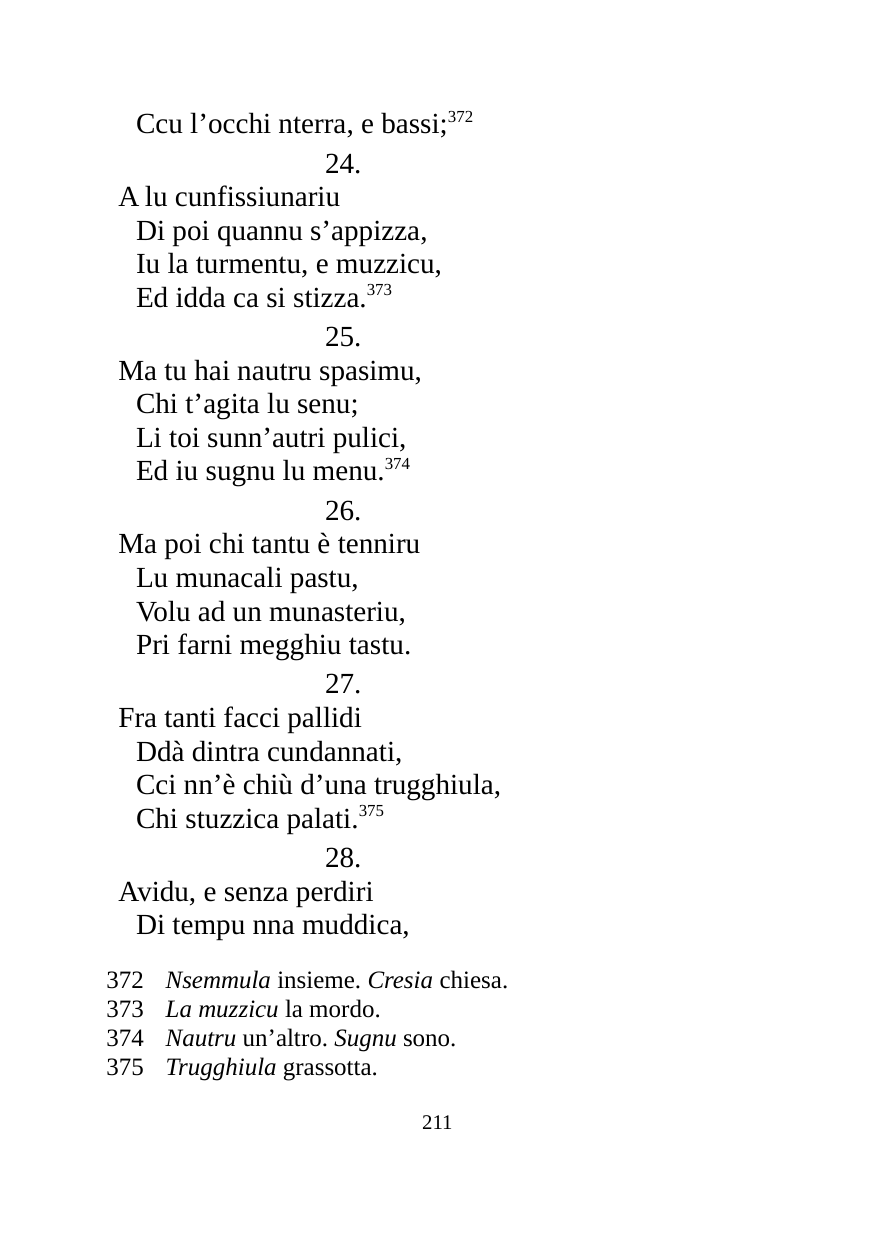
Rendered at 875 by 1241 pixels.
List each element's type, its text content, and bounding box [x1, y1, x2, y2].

text A lu cunfissiunariu Di poi quannu s’appizza, Iu la turmentu, e muzzicu, Ed idda ca si stizza. [118, 179, 768, 313]
text 27. [325, 667, 768, 700]
text Ma tu hai nautru spasimu, Chi t’agita lu senu; Li toi sunn’autri pulici, Ed iu sugnu lu menu. [118, 353, 768, 487]
text 25. [325, 319, 768, 353]
text 28. [325, 840, 768, 874]
text Trugghiula grassotta. [106, 1052, 768, 1080]
text Nsemmula insieme. Cresia chiesa. [106, 965, 768, 994]
text Avidu, e senza perdiri Di tempu nna muddica, [118, 874, 768, 941]
text La muzzicu la mordo. [106, 994, 768, 1023]
text Nautru un’altro. Sugnu sono. [106, 1023, 768, 1052]
text 26. [325, 493, 768, 527]
text 24. [325, 146, 768, 179]
text Ma poi chi tantu è tenniru Lu munacali pastu, Volu ad un munasteriu, Pri farni megghiu tastu. [118, 527, 768, 661]
text Fra tanti facci pallidi Ddà dintra cundannati, Cci nn’è chiù d’una trugghiula, Chi stuzzica palati. [118, 700, 768, 834]
text Ccu l’occhi nterra, e bassi; [118, 106, 768, 140]
